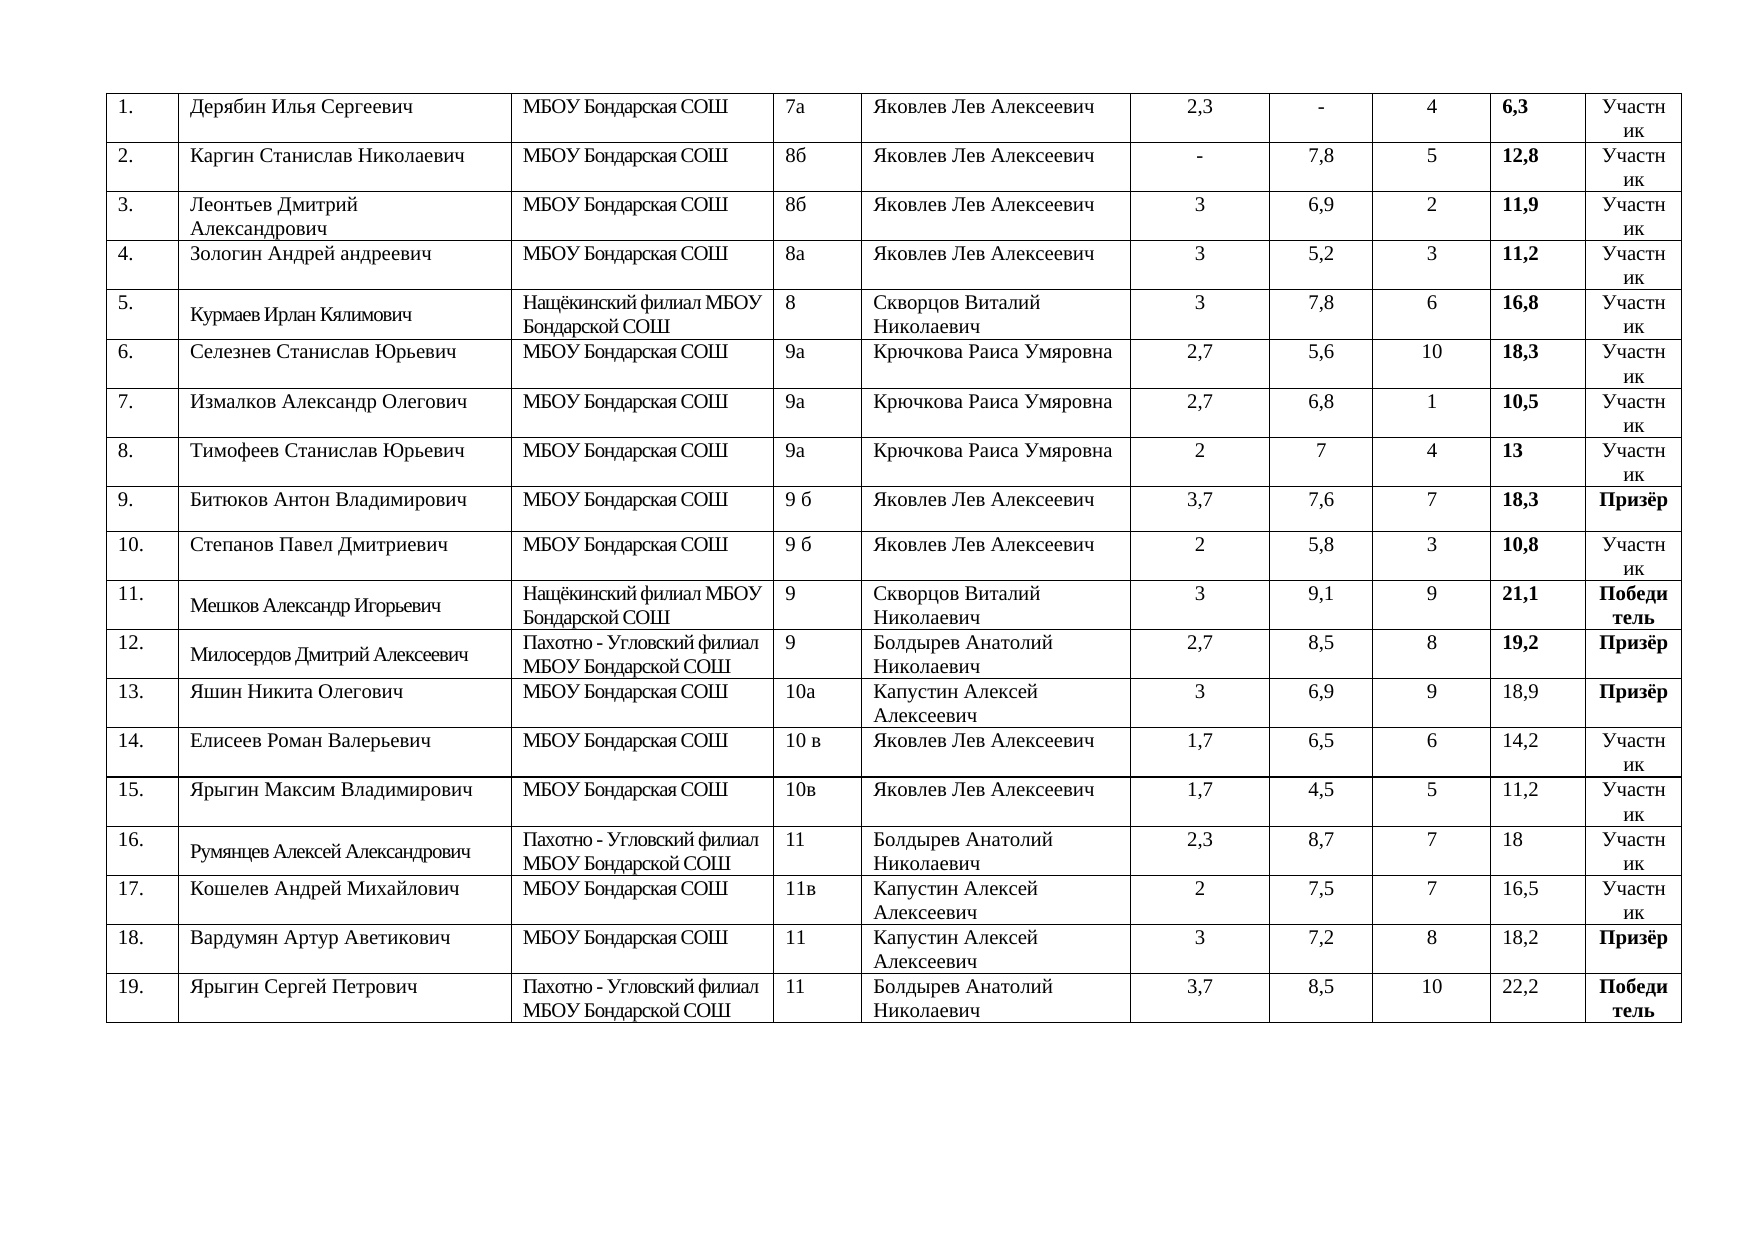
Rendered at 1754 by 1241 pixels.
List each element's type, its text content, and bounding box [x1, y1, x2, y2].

table_cell 2,7 [1131, 630, 1269, 678]
table_cell 2 [1131, 438, 1269, 486]
table_cell 13 [1491, 438, 1585, 486]
table_cell 9 [774, 581, 861, 629]
table_cell 7,8 [1270, 290, 1372, 338]
table_cell 11. [107, 581, 178, 629]
table_cell 8б [774, 143, 861, 191]
table_cell 6,9 [1270, 192, 1372, 240]
table_cell 3 [1373, 532, 1490, 580]
table_cell Яшин Никита Олегович [179, 679, 511, 727]
table_cell 3 [1131, 290, 1269, 338]
table_cell 7,8 [1270, 143, 1372, 191]
table_cell 10. [107, 532, 178, 580]
table_cell 3 [1131, 192, 1269, 240]
table_cell Призёр [1586, 630, 1681, 678]
table_cell 18. [107, 925, 178, 973]
table_cell 3,7 [1131, 487, 1269, 531]
table_cell 9а [774, 340, 861, 388]
table_cell 5. [107, 290, 178, 338]
table_cell 6,8 [1270, 389, 1372, 437]
table_cell МБОУ Бондарская СОШ [512, 679, 773, 727]
table_cell 11,2 [1491, 241, 1585, 289]
table_cell МБОУ Бондарская СОШ [512, 192, 773, 240]
table_cell 14. [107, 728, 178, 776]
table_cell 7а [774, 94, 861, 142]
table_cell Битюков Антон Владимирович [179, 487, 511, 531]
table_cell 9а [774, 438, 861, 486]
table_cell Участник [1586, 827, 1681, 875]
table_cell 8 [774, 290, 861, 338]
table_cell Яковлев Лев Алексеевич [862, 532, 1130, 580]
table_cell 10а [774, 679, 861, 727]
table_cell 18 [1491, 827, 1585, 875]
table_cell 5,6 [1270, 340, 1372, 388]
table_cell 7 [1373, 827, 1490, 875]
table_cell 8,5 [1270, 974, 1372, 1022]
table_cell 8,7 [1270, 827, 1372, 875]
table_cell 10,5 [1491, 389, 1585, 437]
table_cell 10 [1373, 974, 1490, 1022]
table_cell Яковлев Лев Алексеевич [862, 192, 1130, 240]
table_cell Селезнев Станислав Юрьевич [179, 340, 511, 388]
table_cell 6 [1373, 728, 1490, 776]
table_cell Елисеев Роман Валерьевич [179, 728, 511, 776]
table_cell Скворцов Виталий Николаевич [862, 581, 1130, 629]
table_cell 4 [1373, 438, 1490, 486]
table_cell 2 [1131, 532, 1269, 580]
table_cell 18,3 [1491, 487, 1585, 531]
table_cell 1,7 [1131, 728, 1269, 776]
table_cell 22,2 [1491, 974, 1585, 1022]
table_cell 6,3 [1491, 94, 1585, 142]
table_cell Яковлев Лев Алексеевич [862, 778, 1130, 826]
table_cell Мешков Александр Игорьевич [179, 581, 511, 629]
table_cell 10,8 [1491, 532, 1585, 580]
table_cell 7. [107, 389, 178, 437]
table_cell Участник [1586, 389, 1681, 437]
table_cell 16,5 [1491, 876, 1585, 924]
table_cell МБОУ Бондарская СОШ [512, 340, 773, 388]
table_cell 9а [774, 389, 861, 437]
table_cell 2,7 [1131, 389, 1269, 437]
table_cell Крючкова Раиса Умяровна [862, 340, 1130, 388]
table_cell 17. [107, 876, 178, 924]
table_cell 1,7 [1131, 778, 1269, 826]
table_cell 10 [1373, 340, 1490, 388]
table_cell Участник [1586, 438, 1681, 486]
table_cell МБОУ Бондарская СОШ [512, 925, 773, 973]
table_cell 13. [107, 679, 178, 727]
table_cell 2,7 [1131, 340, 1269, 388]
table_cell 16. [107, 827, 178, 875]
table_cell МБОУ Бондарская СОШ [512, 778, 773, 826]
table_cell Крючкова Раиса Умяровна [862, 438, 1130, 486]
table_cell 5 [1373, 778, 1490, 826]
table_cell 11 [774, 827, 861, 875]
table_cell 18,9 [1491, 679, 1585, 727]
table_cell 5,8 [1270, 532, 1372, 580]
table_cell Участник [1586, 94, 1681, 142]
table_cell Призёр [1586, 679, 1681, 727]
table_cell Победитель [1586, 581, 1681, 629]
table_cell 4. [107, 241, 178, 289]
table_cell МБОУ Бондарская СОШ [512, 438, 773, 486]
table_cell 9 [1373, 581, 1490, 629]
table_cell 3 [1131, 241, 1269, 289]
table_cell 3 [1373, 241, 1490, 289]
table_cell Милосердов Дмитрий Алексеевич [179, 630, 511, 678]
table_cell 18,3 [1491, 340, 1585, 388]
table_cell Участник [1586, 778, 1681, 826]
table_cell 7,2 [1270, 925, 1372, 973]
table_cell 6,9 [1270, 679, 1372, 727]
table_cell 4,5 [1270, 778, 1372, 826]
table_cell 7 [1373, 487, 1490, 531]
table_cell - [1270, 94, 1372, 142]
table_cell Яковлев Лев Алексеевич [862, 487, 1130, 531]
table_cell Нащёкинский филиал МБОУ Бондарской СОШ [512, 581, 773, 629]
table_cell Ярыгин Максим Владимирович [179, 778, 511, 826]
table_cell Пахотно - Угловский филиал МБОУ Бондарской СОШ [512, 630, 773, 678]
table_cell МБОУ Бондарская СОШ [512, 389, 773, 437]
table_cell 8б [774, 192, 861, 240]
table_cell МБОУ Бондарская СОШ [512, 143, 773, 191]
table_cell Нащёкинский филиал МБОУ Бондарской СОШ [512, 290, 773, 338]
table_cell Ярыгин Сергей Петрович [179, 974, 511, 1022]
table_cell 18,2 [1491, 925, 1585, 973]
table_cell Степанов Павел Дмитриевич [179, 532, 511, 580]
table_cell МБОУ Бондарская СОШ [512, 241, 773, 289]
table_cell Болдырев Анатолий Николаевич [862, 974, 1130, 1022]
table_cell Яковлев Лев Алексеевич [862, 143, 1130, 191]
table_cell Победитель [1586, 974, 1681, 1022]
table_cell 7 [1373, 876, 1490, 924]
table_cell 6,5 [1270, 728, 1372, 776]
table_cell 9 [1373, 679, 1490, 727]
table_cell 15. [107, 778, 178, 826]
table_cell Призёр [1586, 925, 1681, 973]
table_cell 2 [1131, 876, 1269, 924]
table_cell 11в [774, 876, 861, 924]
table_cell 2,3 [1131, 827, 1269, 875]
table_cell Пахотно - Угловский филиал МБОУ Бондарской СОШ [512, 974, 773, 1022]
table_cell 19,2 [1491, 630, 1585, 678]
table_cell 14,2 [1491, 728, 1585, 776]
table_cell 9,1 [1270, 581, 1372, 629]
table_cell 3 [1131, 925, 1269, 973]
table_cell 10 в [774, 728, 861, 776]
table_cell Тимофеев Станислав Юрьевич [179, 438, 511, 486]
table_cell 3,7 [1131, 974, 1269, 1022]
table_cell 3 [1131, 679, 1269, 727]
table_cell 5 [1373, 143, 1490, 191]
table_cell Крючкова Раиса Умяровна [862, 389, 1130, 437]
table_cell 9 [774, 630, 861, 678]
table_cell 8 [1373, 925, 1490, 973]
table_cell 21,1 [1491, 581, 1585, 629]
table_cell Болдырев Анатолий Николаевич [862, 827, 1130, 875]
table_cell Участник [1586, 192, 1681, 240]
table_cell 6. [107, 340, 178, 388]
table_cell 8. [107, 438, 178, 486]
table_cell МБОУ Бондарская СОШ [512, 94, 773, 142]
table_cell Вардумян Артур Аветикович [179, 925, 511, 973]
table_cell Кошелев Андрей Михайлович [179, 876, 511, 924]
table_cell 16,8 [1491, 290, 1585, 338]
table_cell Пахотно - Угловский филиал МБОУ Бондарской СОШ [512, 827, 773, 875]
table_cell Яковлев Лев Алексеевич [862, 728, 1130, 776]
table_cell Участник [1586, 340, 1681, 388]
table_cell Призёр [1586, 487, 1681, 531]
table_cell 1. [107, 94, 178, 142]
table_cell МБОУ Бондарская СОШ [512, 532, 773, 580]
table_cell 8 [1373, 630, 1490, 678]
table_cell 7,5 [1270, 876, 1372, 924]
table_cell 3 [1131, 581, 1269, 629]
table_cell Капустин Алексей Алексеевич [862, 876, 1130, 924]
table_cell Измалков Александр Олегович [179, 389, 511, 437]
table_cell 2,3 [1131, 94, 1269, 142]
table_cell Курмаев Ирлан Кялимович [179, 290, 511, 338]
table_cell Болдырев Анатолий Николаевич [862, 630, 1130, 678]
table_cell 9 б [774, 532, 861, 580]
table_cell 9 б [774, 487, 861, 531]
table_cell 19. [107, 974, 178, 1022]
table_cell Участник [1586, 876, 1681, 924]
table_cell 11,9 [1491, 192, 1585, 240]
table_cell Участник [1586, 728, 1681, 776]
table_cell 5,2 [1270, 241, 1372, 289]
table_cell Участник [1586, 532, 1681, 580]
table_cell 6 [1373, 290, 1490, 338]
table_cell 8а [774, 241, 861, 289]
table_cell 7 [1270, 438, 1372, 486]
table_cell 11,2 [1491, 778, 1585, 826]
table_cell Румянцев Алексей Александрович [179, 827, 511, 875]
table_cell МБОУ Бондарская СОШ [512, 876, 773, 924]
table_cell 11 [774, 925, 861, 973]
table_cell Участник [1586, 241, 1681, 289]
table_cell МБОУ Бондарская СОШ [512, 728, 773, 776]
table_cell Дерябин Илья Сергеевич [179, 94, 511, 142]
table_cell Участник [1586, 290, 1681, 338]
table_cell 9. [107, 487, 178, 531]
table_cell Яковлев Лев Алексеевич [862, 94, 1130, 142]
table_cell МБОУ Бондарская СОШ [512, 487, 773, 531]
table_cell 2 [1373, 192, 1490, 240]
table_cell 8,5 [1270, 630, 1372, 678]
table_cell 1 [1373, 389, 1490, 437]
table_cell 12,8 [1491, 143, 1585, 191]
table_cell - [1131, 143, 1269, 191]
table_cell Участник [1586, 143, 1681, 191]
table_cell 11 [774, 974, 861, 1022]
table_cell Яковлев Лев Алексеевич [862, 241, 1130, 289]
table_cell Скворцов Виталий Николаевич [862, 290, 1130, 338]
table_cell Леонтьев Дмитрий Александрович [179, 192, 511, 240]
table_cell 12. [107, 630, 178, 678]
table_cell Капустин Алексей Алексеевич [862, 679, 1130, 727]
table_cell Каргин Станислав Николаевич [179, 143, 511, 191]
table_cell 7,6 [1270, 487, 1372, 531]
table_cell 2. [107, 143, 178, 191]
table_cell Капустин Алексей Алексеевич [862, 925, 1130, 973]
table_cell 4 [1373, 94, 1490, 142]
table_cell Зологин Андрей андреевич [179, 241, 511, 289]
table_cell 10в [774, 778, 861, 826]
table_cell 3. [107, 192, 178, 240]
